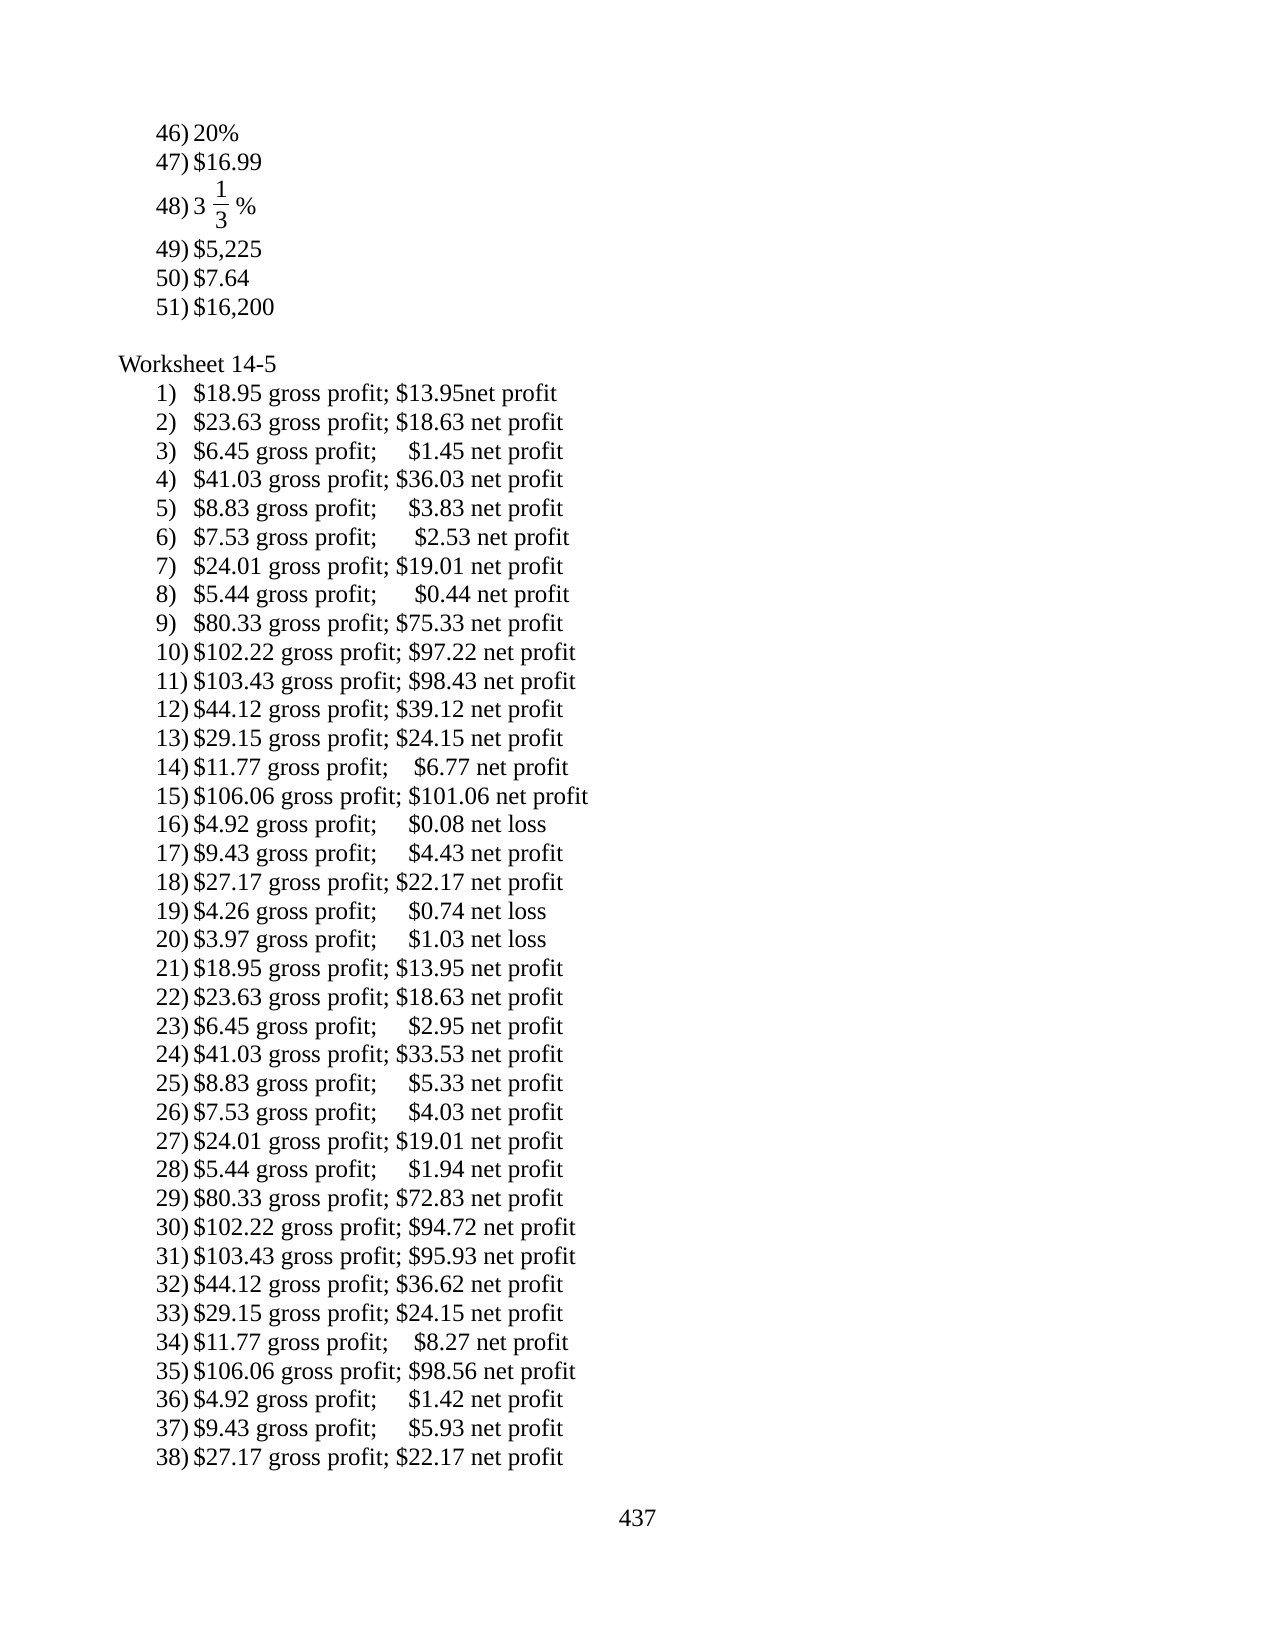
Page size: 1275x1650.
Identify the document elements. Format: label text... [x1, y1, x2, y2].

list $29.15 gross profit; $24.15 net profit [156, 723, 1157, 752]
list $9.43 gross profit; $4.43 net profit [156, 838, 1157, 867]
list $102.22 gross profit; $97.22 net profit [156, 637, 1157, 666]
list $18.95 gross profit; $13.95net profit [156, 378, 1157, 407]
list $5,225 [156, 234, 1157, 263]
list $7.53 gross profit; $2.53 net profit [156, 522, 1157, 551]
list $9.43 gross profit; $5.93 net profit [156, 1413, 1157, 1442]
list $24.01 gross profit; $19.01 net profit [156, 551, 1157, 579]
list $27.17 gross profit; $22.17 net profit [156, 1442, 1157, 1471]
list $6.45 gross profit; $1.45 net profit [156, 436, 1157, 464]
list $103.43 gross profit; $95.93 net profit [156, 1241, 1157, 1269]
list $80.33 gross profit; $72.83 net profit [156, 1183, 1157, 1212]
list $7.64 [156, 263, 1157, 292]
list $18.95 gross profit; $13.95 net profit [156, 953, 1157, 982]
list $6.45 gross profit; $2.95 net profit [156, 1011, 1157, 1039]
list $4.26 gross profit; $0.74 net loss [156, 896, 1157, 924]
list $7.53 gross profit; $4.03 net profit [156, 1097, 1157, 1126]
list $44.12 gross profit; $36.62 net profit [156, 1269, 1157, 1298]
list $4.92 gross profit; $0.08 net loss [156, 809, 1157, 838]
list $3.97 gross profit; $1.03 net loss [156, 924, 1157, 953]
list 20% [156, 118, 1157, 147]
list $44.12 gross profit; $39.12 net profit [156, 694, 1157, 723]
list $23.63 gross profit; $18.63 net profit [156, 982, 1157, 1011]
list $102.22 gross profit; $94.72 net profit [156, 1212, 1157, 1241]
list $23.63 gross profit; $18.63 net profit [156, 407, 1157, 436]
list $103.43 gross profit; $98.43 net profit [156, 666, 1157, 694]
list $41.03 gross profit; $33.53 net profit [156, 1039, 1157, 1068]
list $106.06 gross profit; $98.56 net profit [156, 1356, 1157, 1384]
list $4.92 gross profit; $1.42 net profit [156, 1384, 1157, 1413]
list $29.15 gross profit; $24.15 net profit [156, 1298, 1157, 1327]
list $16.99 [156, 147, 1157, 176]
list $11.77 gross profit; $8.27 net profit [156, 1327, 1157, 1356]
text Worksheet 14-5 [118, 349, 1157, 378]
list $5.44 gross profit; $0.44 net profit [156, 579, 1157, 608]
list $24.01 gross profit; $19.01 net profit [156, 1126, 1157, 1154]
list $106.06 gross profit; $101.06 net profit [156, 781, 1157, 809]
list $27.17 gross profit; $22.17 net profit [156, 867, 1157, 896]
list $41.03 gross profit; $36.03 net profit [156, 464, 1157, 493]
list $8.83 gross profit; $5.33 net profit [156, 1068, 1157, 1097]
list 3% [156, 176, 1157, 234]
list $5.44 gross profit; $1.94 net profit [156, 1154, 1157, 1183]
list $16,200 [156, 292, 1157, 321]
list $11.77 gross profit; $6.77 net profit [156, 752, 1157, 781]
list $80.33 gross profit; $75.33 net profit [156, 608, 1157, 637]
list $8.83 gross profit; $3.83 net profit [156, 493, 1157, 522]
